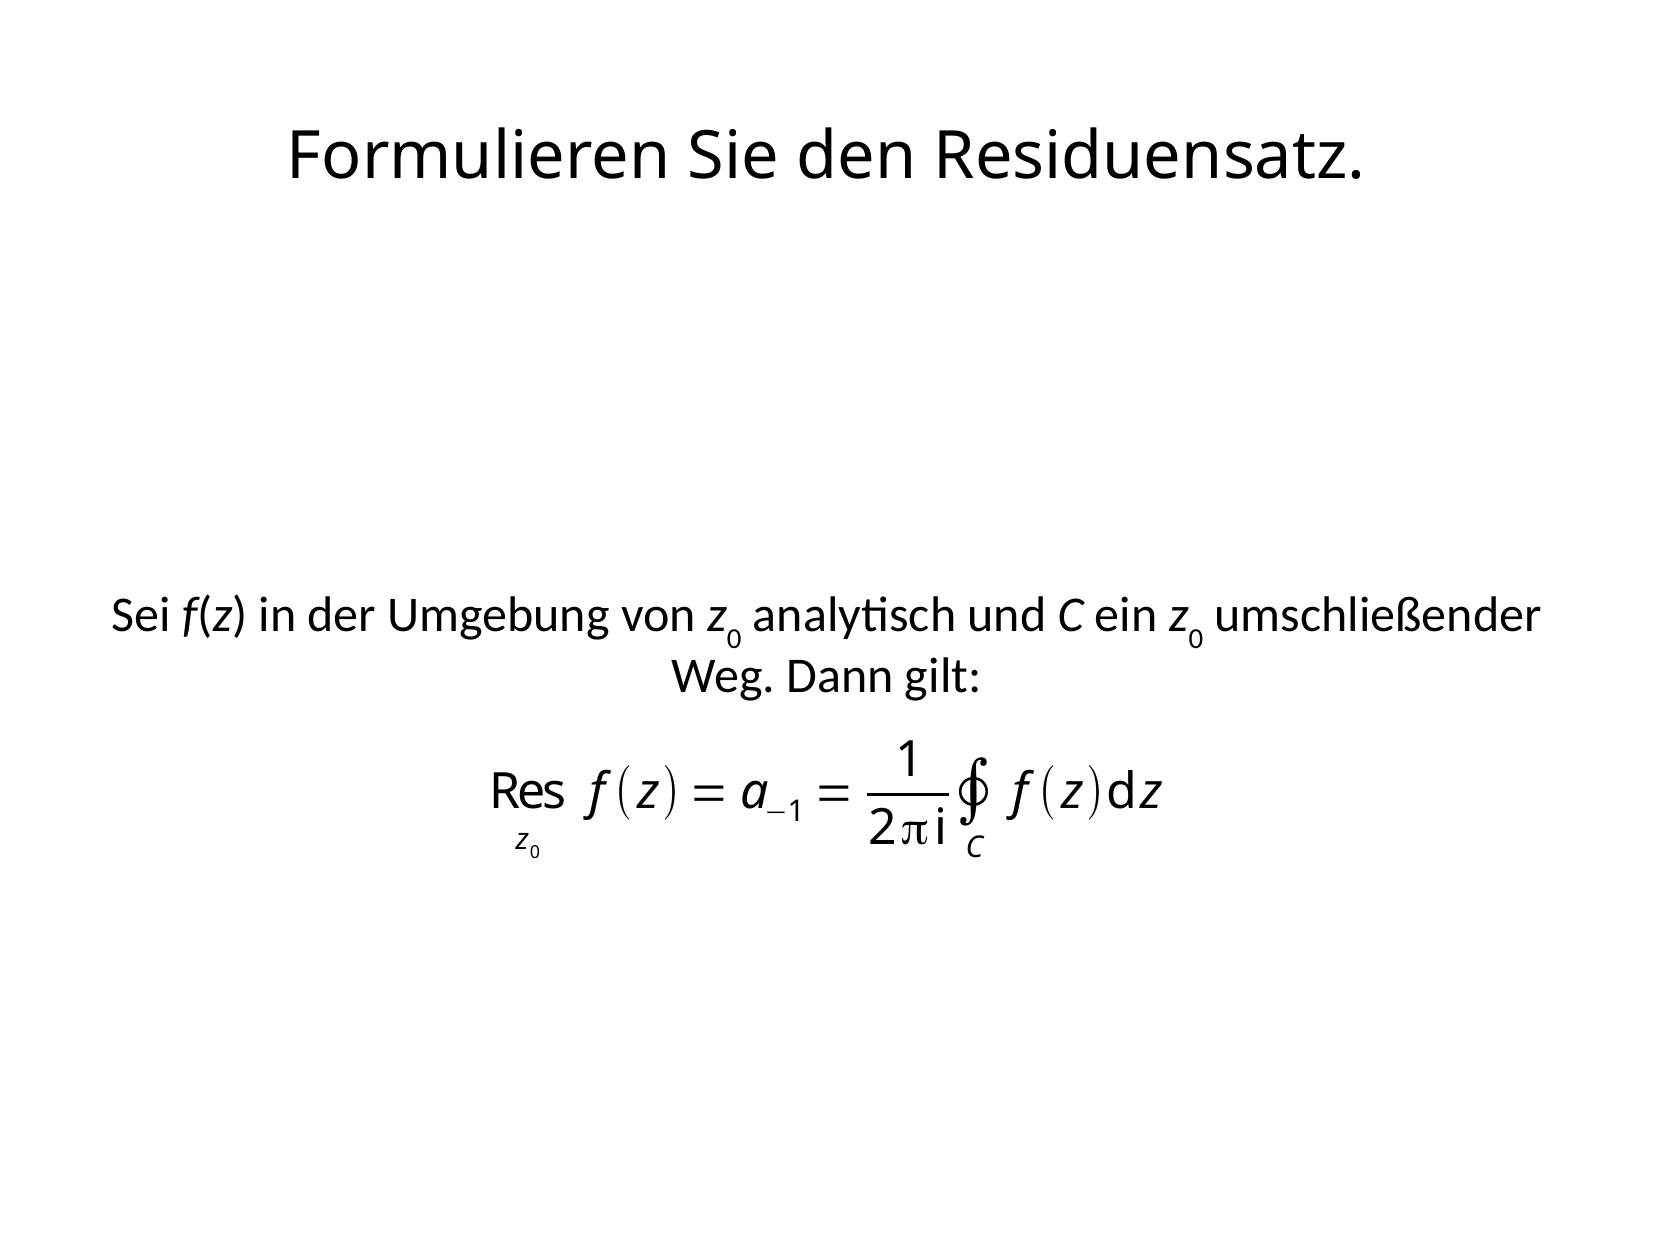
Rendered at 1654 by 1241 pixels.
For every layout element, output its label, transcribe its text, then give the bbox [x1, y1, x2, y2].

chart [482, 729, 1171, 866]
subtitle Sei f(z) in der Umgebung von z0 analytisch und C ein z0 umschließender Weg. Dann gilt: [82, 290, 1571, 1010]
title Formulieren Sie den Residuensatz. [82, 49, 1571, 257]
